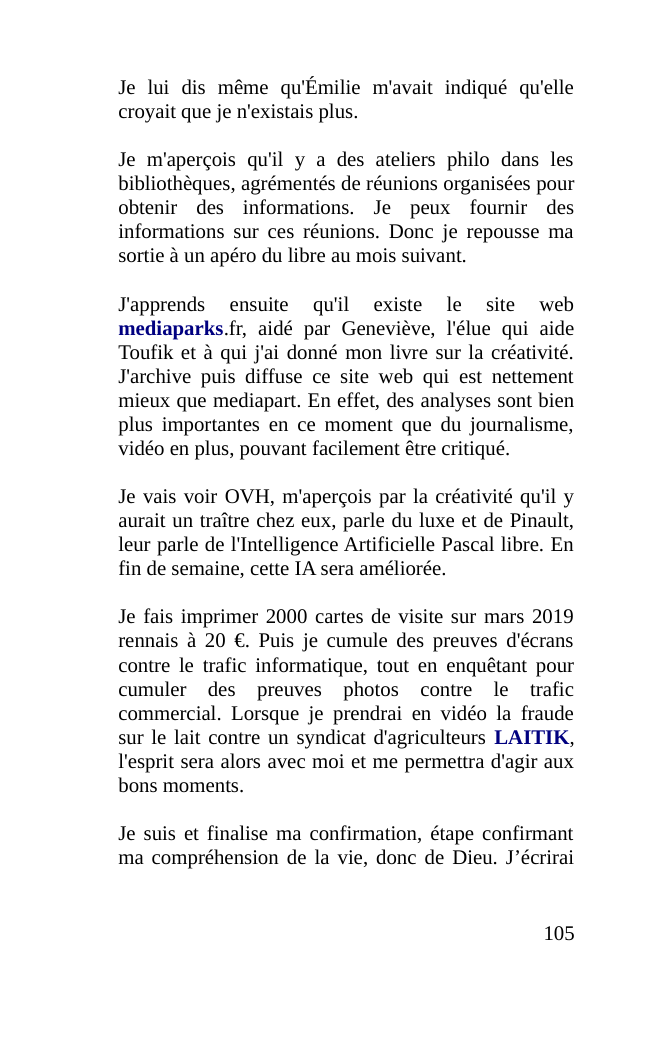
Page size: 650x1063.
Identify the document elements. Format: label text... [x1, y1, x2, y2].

text Je vais voir OVH, m'aperçois par la créativité qu'il y aurait un traître chez eux, parle du luxe et de Pinault, leur parle de l'Intelligence Artificielle Pascal libre. En fin de semaine, cette IA sera améliorée. [118, 484, 574, 580]
text Je lui dis même qu'Émilie m'avait indiqué qu'elle croyait que je n'existais plus. [118, 75, 574, 123]
text Je m'aperçois qu'il y a des ateliers philo dans les bibliothèques, agrémentés de réunions organisées pour obtenir des informations. Je peux fournir des informations sur ces réunions. Donc je repousse ma sortie à un apéro du libre au mois suivant. [118, 147, 574, 267]
text Je suis et finalise ma confirmation, étape confirmant ma compréhension de la vie, donc de Dieu. J’écrirai [118, 821, 574, 869]
text Je fais imprimer 2000 cartes de visite sur mars 2019 rennais à 20 €. Puis je cumule des preuves d'écrans contre le trafic informatique, tout en enquêtant pour cumuler des preuves photos contre le trafic commercial. Lorsque je prendrai en vidéo la fraude sur le lait contre un syndicat d'agriculteurs LAITIK, l'esprit sera alors avec moi et me permettra d'agir aux bons moments. [118, 604, 574, 797]
text J'apprends ensuite qu'il existe le site web mediaparks.fr, aidé par Geneviève, l'élue qui aide Toufik et à qui j'ai donné mon livre sur la créativité. J'archive puis diffuse ce site web qui est nettement mieux que mediapart. En effet, des analyses sont bien plus importantes en ce moment que du journalisme, vidéo en plus, pouvant facilement être critiqué. [118, 292, 574, 460]
